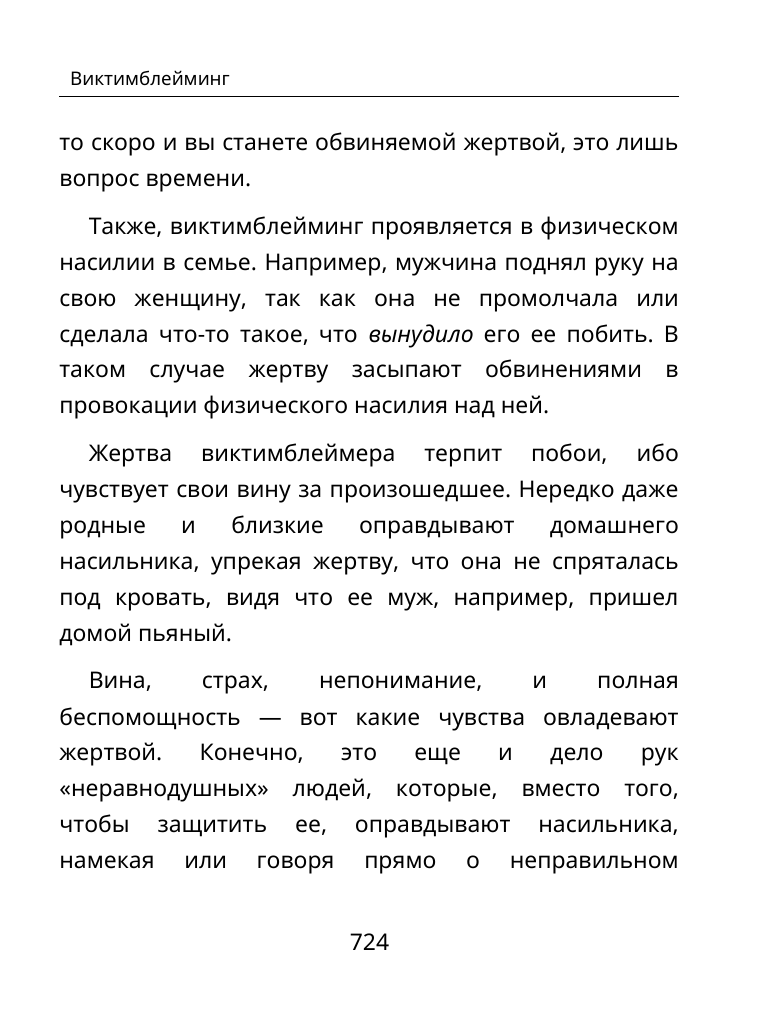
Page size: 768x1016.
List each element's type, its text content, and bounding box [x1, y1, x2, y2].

text Жертва виктимблеймера терпит побои, ибо чувствует свои вину за произошедшее. Нередко даже родные и близкие оправдывают домашнего насильника, упрекая жертву, что она не спряталась под кровать, видя что ее муж, например, пришел домой пьяный. [59, 437, 679, 648]
text Вина, страх, непонимание, и полная беспомощность — вот какие чувства овладевают жертвой. Конечно, это еще и дело рук «неравнодушных» людей, которые, вместо того, чтобы защитить ее, оправдывают насильника, намекая или говоря прямо о неправильном [59, 664, 679, 875]
text Также, виктимблейминг проявляется в физическом насилии в семье. Например, мужчина поднял руку на свою женщину, так как она не промолчала или сделала что-то такое, что вынудило его ее побить. В таком случае жертву засыпают обвинениями в провокации физического насилия над ней. [59, 210, 679, 421]
text то скоро и вы станете обвиняемой жертвой, это лишь вопрос времени. [59, 126, 679, 193]
